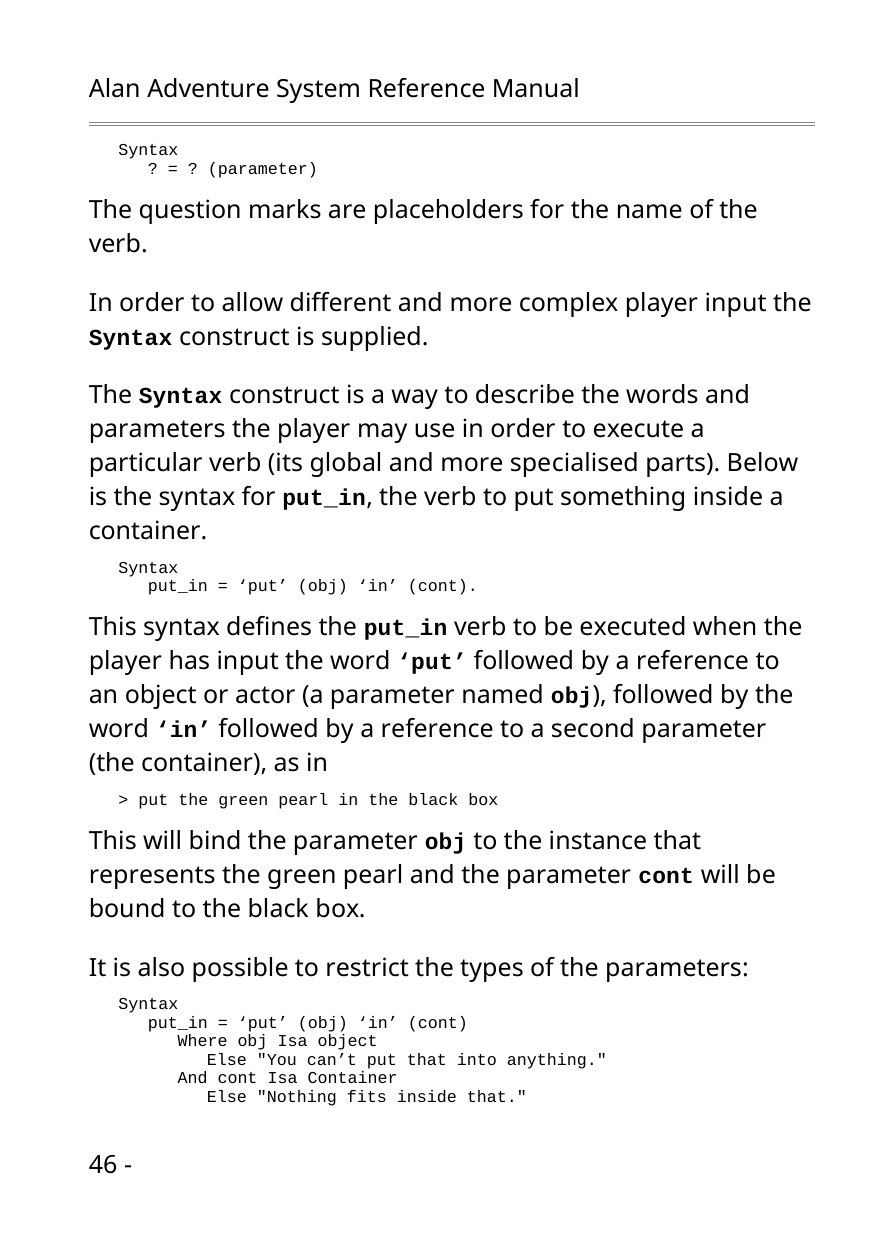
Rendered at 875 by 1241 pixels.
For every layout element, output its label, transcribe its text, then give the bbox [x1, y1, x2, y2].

text In order to allow different and more complex player input the Syntax construct is supplied. [88, 284, 815, 352]
text Syntax put_in = ‘put’ (obj) ‘in’ (cont) Where obj Isa object Else "You can’t put that into anything." And cont Isa Container Else "Nothing fits inside that." [118, 996, 815, 1107]
text > put the green pearl in the black box [118, 792, 815, 810]
text This will bind the parameter obj to the instance that represents the green pearl and the parameter cont will be bound to the black box. [88, 823, 815, 924]
text Syntax put_in = ‘put’ (obj) ‘in’ (cont). [118, 560, 815, 597]
text This syntax defines the put_in verb to be executed when the player has in­put the word ‘put’ followed by a reference to an object or actor (a parameter named obj), followed by the word ‘in’ followed by a reference to a second parameter (the container), as in [88, 609, 815, 779]
text The Syntax construct is a way to describe the words and parameters the player may use in order to execute a particular verb (its global and more spe­cialised parts). Below is the syntax for put_in, the verb to put something in­side a container. [88, 377, 815, 547]
text It is also possible to restrict the types of the parameters: [88, 949, 815, 983]
text The question marks are placeholders for the name of the verb. [88, 192, 815, 259]
text Syntax ? = ? (parameter) [118, 142, 815, 179]
